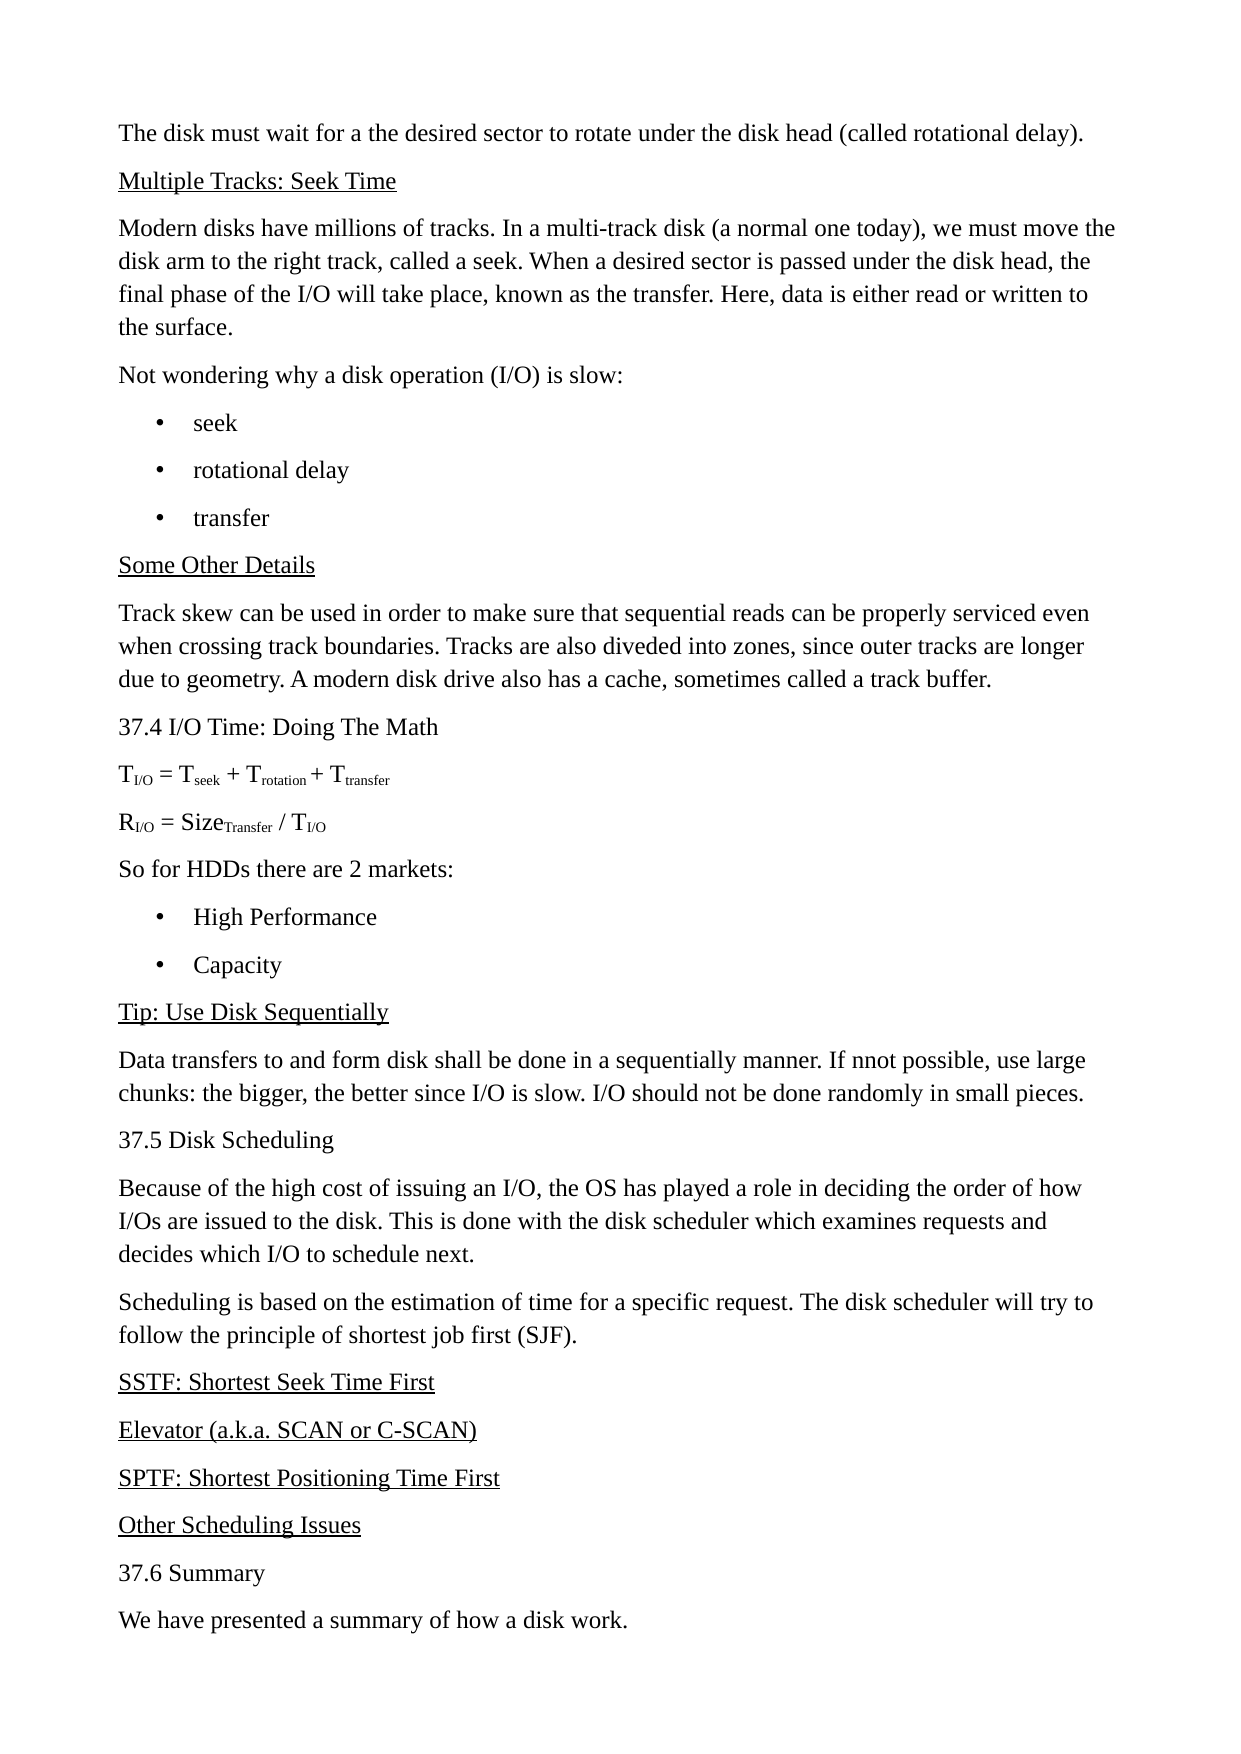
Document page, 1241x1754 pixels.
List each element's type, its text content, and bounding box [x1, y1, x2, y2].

text Some Other Details [118, 550, 1122, 579]
text SSTF: Shortest Seek Time First [118, 1367, 1122, 1396]
text 37.4 I/O Time: Doing The Math [118, 712, 1122, 740]
text Not wondering why a disk operation (I/O) is slow: [118, 360, 1122, 389]
text RI/O = SizeTransfer / TI/O [118, 807, 1122, 836]
text Tip: Use Disk Sequentially [118, 997, 1122, 1026]
list Capacity [156, 950, 1122, 978]
text Because of the high cost of issuing an I/O, the OS has played a role in deciding the order of how I/Os are issued to the disk. This is done with the disk scheduler which examines requests and decides which I/O to schedule next. [118, 1173, 1122, 1268]
text Track skew can be used in order to make sure that sequential reads can be properly serviced even when crossing track boundaries. Tracks are also diveded into zones, since outer tracks are longer due to geometry. A modern disk drive also has a cache, sometimes called a track buffer. [118, 598, 1122, 693]
text Scheduling is based on the estimation of time for a specific request. The disk scheduler will try to follow the principle of shortest job first (SJF). [118, 1287, 1122, 1348]
list seek [156, 408, 1122, 436]
text SPTF: Shortest Positioning Time First [118, 1463, 1122, 1491]
text Elevator (a.k.a. SCAN or C-SCAN) [118, 1415, 1122, 1444]
list transfer [156, 503, 1122, 532]
list rotational delay [156, 455, 1122, 484]
text TI/O = Tseek + Trotation + Ttransfer [118, 759, 1122, 788]
text We have presented a summary of how a disk work. [118, 1605, 1122, 1634]
text Modern disks have millions of tracks. In a multi-track disk (a normal one today), we must move the disk arm to the right track, called a seek. When a desired sector is passed under the disk head, the final phase of the I/O will take place, known as the transfer. Here, data is either read or written to the surface. [118, 213, 1122, 341]
text Data transfers to and form disk shall be done in a sequentially manner. If nnot possible, use large chunks: the bigger, the better since I/O is slow. I/O should not be done randomly in small pieces. [118, 1045, 1122, 1107]
text 37.5 Disk Scheduling [118, 1126, 1122, 1154]
text Other Scheduling Issues [118, 1510, 1122, 1539]
text So for HDDs there are 2 markets: [118, 854, 1122, 883]
text Multiple Tracks: Seek Time [118, 166, 1122, 194]
text 37.6 Summary [118, 1558, 1122, 1587]
text The disk must wait for a the desired sector to rotate under the disk head (called rotational delay). [118, 118, 1122, 147]
list High Performance [156, 902, 1122, 931]
